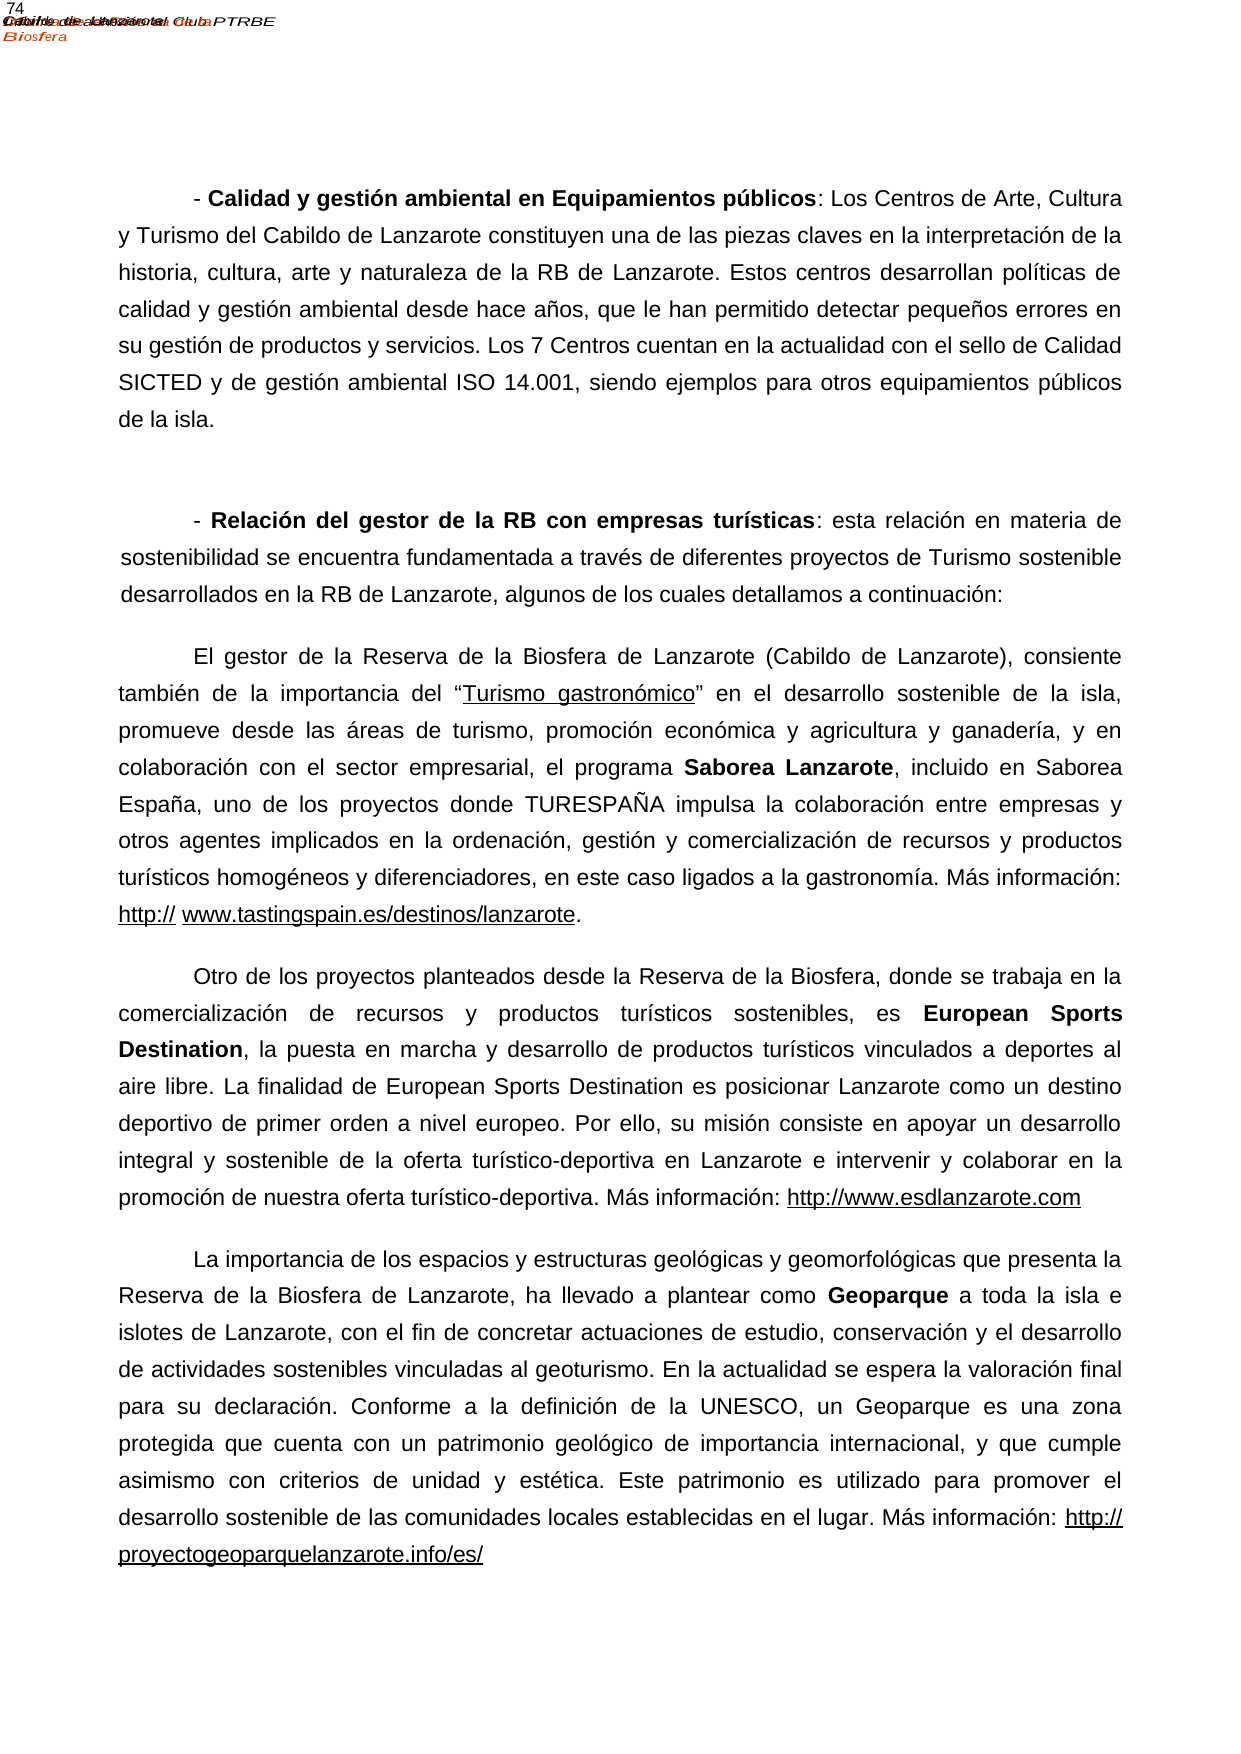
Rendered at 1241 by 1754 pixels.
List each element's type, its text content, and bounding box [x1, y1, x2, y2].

text El gestor de la Reserva de la Biosfera de Lanzarote (Cabildo de Lanzarote), consiente también de la importancia del “Turismo gastronómico” en el desarrollo sostenible de la isla, promueve desde las áreas de turismo, promoción económica y agricultura y ganadería, y en colaboración con el sector empresarial, el programa Saborea Lanzarote, incluido en Saborea España, uno de los proyectos donde TURESPAÑA impulsa la colaboración entre empresas y otros agentes implicados en la ordenación, gestión y comercialización de recursos y productos turísticos homogéneos y diferenciadores, en este caso ligados a la gastronomía. Más información: http:// www.tastingspain.es/destinos/lanzarote. [118, 643, 1122, 927]
list Calidad y gestión ambiental en Equipamientos públicos: Los Centros de Arte, Cultura y Turismo del Cabildo de Lanzarote constituyen una de las piezas claves en la interpretación de la historia, cultura, arte y naturaleza de la RB de Lanzarote. Estos centros desarrollan políticas de calidad y gestión ambiental desde hace años, que le han permitido detectar pequeños errores en su gestión de productos y servicios. Los 7 Centros cuentan en la actualidad con el sello de Calidad SICTED y de gestión ambiental ISO 14.001, siendo ejemplos para otros equipamientos públicos de la isla. [118, 185, 1122, 432]
list Relación del gestor de la RB con empresas turísticas: esta relación en materia de sostenibilidad se encuentra fundamentada a través de diferentes proyectos de Turismo sostenible desarrollados en la RB de Lanzarote, algunos de los cuales detallamos a continuación: [120, 507, 1122, 607]
text Otro de los proyectos planteados desde la Reserva de la Biosfera, donde se trabaja en la comercialización de recursos y productos turísticos sostenibles, es European Sports Destination, la puesta en marcha y desarrollo de productos turísticos vinculados a deportes al aire libre. La finalidad de European Sports Destination es posicionar Lanzarote como un destino deportivo de primer orden a nivel europeo. Por ello, su misión consiste en apoyar un desarrollo integral y sostenible de la oferta turístico-deportiva en Lanzarote e intervenir y colaborar en la promoción de nuestra oferta turístico-deportiva. Más información: http://www.esdlanzarote.com [118, 963, 1123, 1210]
text La importancia de los espacios y estructuras geológicas y geomorfológicas que presenta la Reserva de la Biosfera de Lanzarote, ha llevado a plantear como Geoparque a toda la isla e islotes de Lanzarote, con el fin de concretar actuaciones de estudio, conservación y el desarrollo de actividades sostenibles vinculadas al geoturismo. En la actualidad se espera la valoración final para su declaración. Conforme a la definición de la UNESCO, un Geoparque es una zona protegida que cuenta con un patrimonio geológico de importancia internacional, y que cumple asimismo con criterios de unidad y estética. Este patrimonio es utilizado para promover el desarrollo sostenible de las comunidades locales establecidas en el lugar. Más información: http:// proyectogeoparquelanzarote.info/es/ [118, 1246, 1122, 1567]
